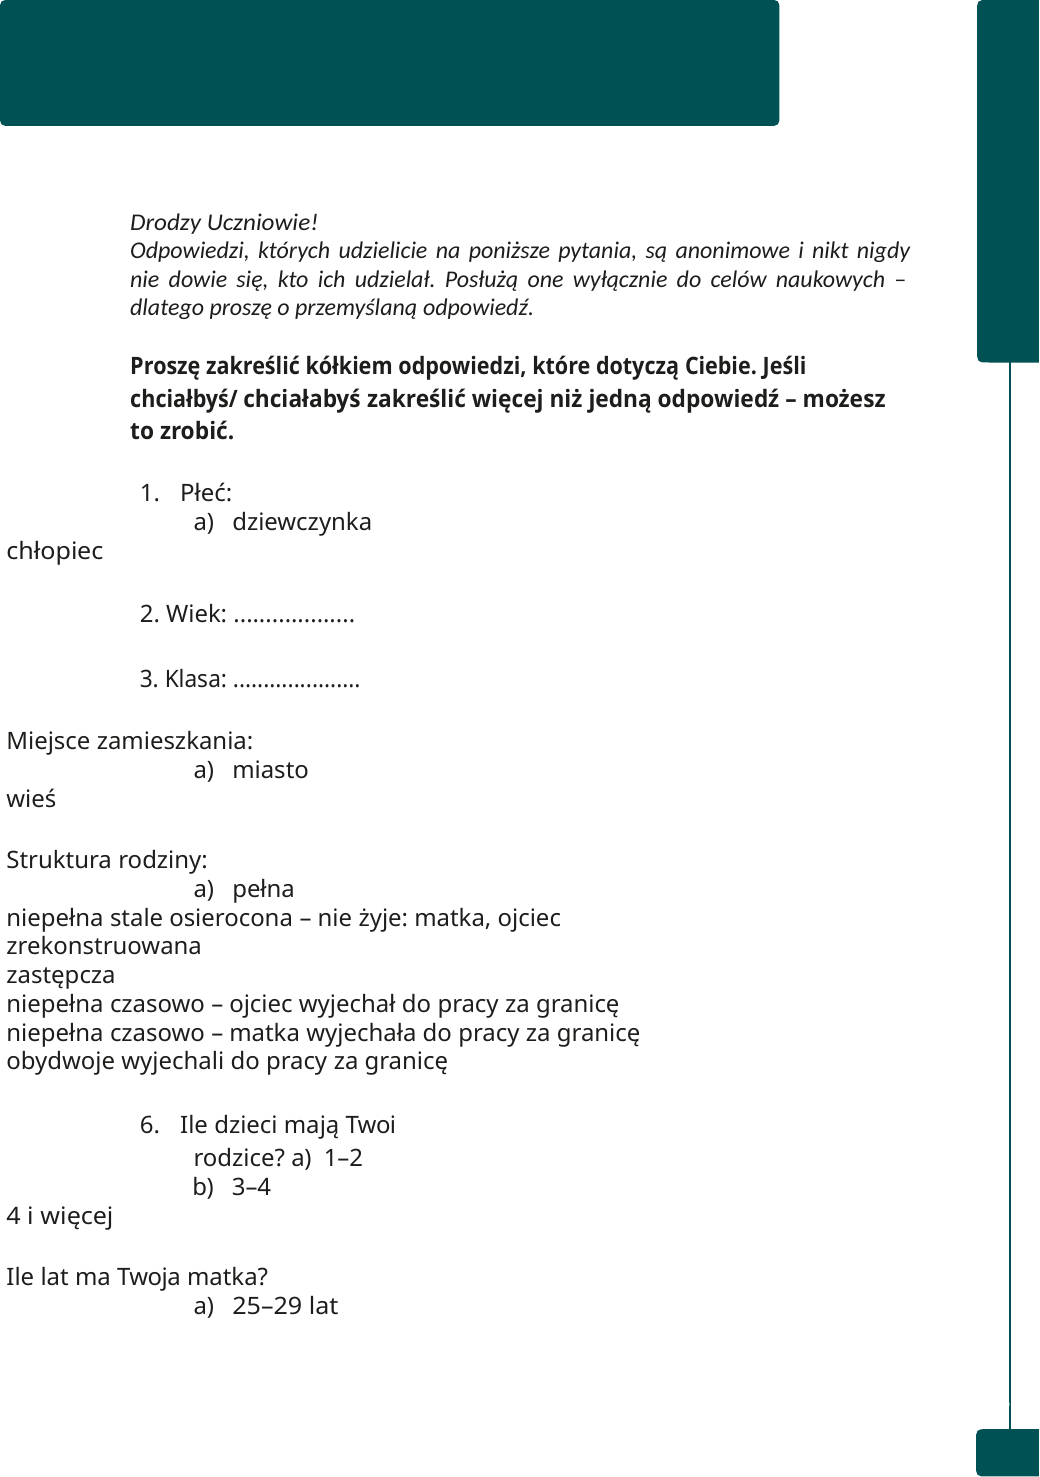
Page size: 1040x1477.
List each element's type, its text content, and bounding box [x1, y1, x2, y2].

list [1011, 727, 1039, 756]
list zrekonstruowana [0, 932, 1009, 961]
text 3. Klasa: ..................... [139, 662, 1009, 694]
list [1011, 756, 1039, 784]
list [1011, 1291, 1039, 1320]
text Drodzy Uczniowie! [130, 207, 977, 236]
text [1011, 597, 1039, 630]
list [1011, 961, 1039, 989]
list [1011, 845, 1039, 874]
list [1011, 1047, 1039, 1076]
list Ile dzieci mają Twoi rodzice? a) 1–2 [139, 1108, 474, 1173]
list [1011, 784, 1039, 813]
list niepełna czasowo – matka wyjechała do pracy za granicę [0, 1018, 1009, 1047]
list Miejsce zamieszkania: [0, 727, 1009, 756]
list Struktura rodziny: [0, 845, 1009, 874]
list Ile lat ma Twoja matka? [0, 1263, 1009, 1291]
list niepełna czasowo – ojciec wyjechał do pracy za granicę [0, 989, 1009, 1018]
list obydwoje wyjechali do pracy za granicę [0, 1047, 1009, 1076]
list 25–29 lat [193, 1291, 1009, 1320]
text Odpowiedzi, których udzielicie na poniższe pytania, są anonimowe i nikt nigdy nie dowie się, kto ich udzielał. Posłużą one wyłącznie do celów naukowych – dlatego proszę o przemyślaną odpowiedź. [130, 236, 910, 321]
list [1011, 874, 1039, 903]
list niepełna stale osierocona – nie żyje: matka, ojciec [0, 903, 1009, 932]
text b) 3–4 [192, 1173, 1009, 1202]
list miasto [193, 756, 1009, 784]
list [1011, 507, 1039, 536]
list wieś [0, 784, 1009, 813]
list 4 i więcej [0, 1202, 1009, 1230]
list pełna [193, 874, 1009, 903]
list dziewczynka [193, 507, 1009, 536]
list chłopiec [0, 536, 1009, 565]
text 2. Wiek: ................... [139, 597, 1009, 630]
text Proszę zakreślić kółkiem odpowiedzi, które dotyczą Ciebie. Jeśli chciałbyś/ chciałabyś zakreślić więcej niż jedną odpowiedź – możesz to zrobić. [130, 349, 911, 447]
list [1011, 1263, 1039, 1291]
list Płeć: [139, 479, 1009, 507]
list [1011, 1202, 1039, 1230]
text [1011, 662, 1039, 694]
list [1011, 536, 1039, 565]
list [1011, 932, 1039, 961]
text [1011, 1173, 1039, 1202]
list [1011, 479, 1039, 507]
list zastępcza [0, 961, 1009, 989]
